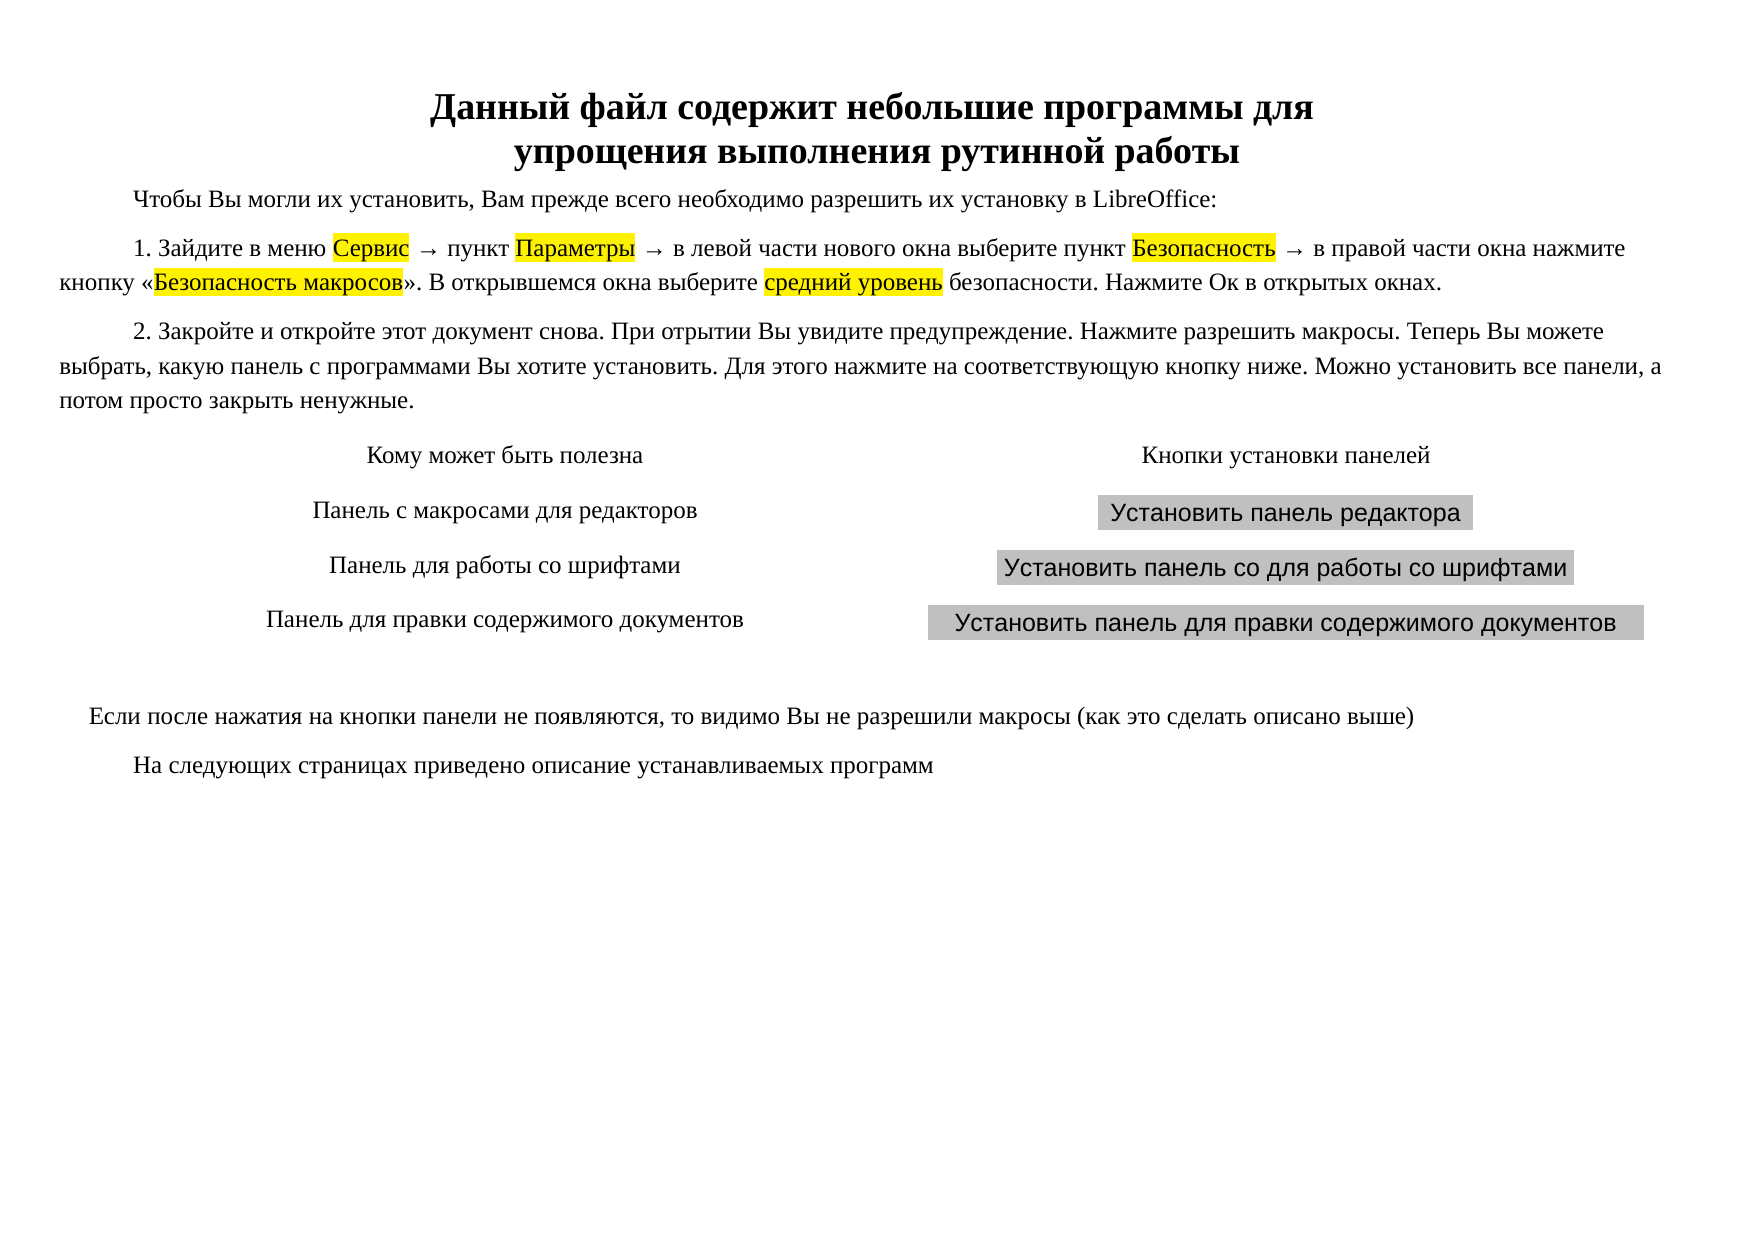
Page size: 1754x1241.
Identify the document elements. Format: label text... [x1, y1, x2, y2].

text 2. Закройте и откройте этот документ снова. При отрытии Вы увидите предупреждение. Нажмите разрешить макросы. Теперь Вы можете выбрать, какую панель с программами Вы хотите установить. Для этого нажмите на соответствующую кнопку ниже. Можно установить все панели, а потом просто закрыть ненужные. [59, 316, 1695, 414]
table_cell [877, 489, 1695, 544]
table_cell [877, 599, 1695, 654]
text 1. Зайдите в меню Сервис → пункт Параметры → в левой части нового окна выберите пункт Безопасность → в правой части окна нажмите кнопку «Безопасность макросов». В открывшемся окна выберите средний уровень безопасности. Нажмите Ок в открытых окнах. [59, 233, 1695, 296]
table_header Кнопки установки панелей [877, 435, 1695, 489]
text На следующих страницах приведено описание устанавливаемых программ [59, 750, 1695, 779]
table_cell Панель для работы со шрифтами [59, 544, 877, 599]
table_header Кому может быть полезна [59, 435, 877, 489]
table_cell [877, 544, 1695, 599]
table_cell Панель с макросами для редакторов [59, 489, 877, 544]
table_cell Панель для правки содержимого документов [59, 599, 877, 654]
subtitle Данный файл содержит небольшие программы для упрощения выполнения рутинной работы [59, 84, 1695, 171]
text Чтобы Вы могли их установить, Вам прежде всего необходимо разрешить их установку в LibreOffice: [59, 184, 1695, 213]
text Если после нажатия на кнопки панели не появляются, то видимо Вы не разрешили макросы (как это сделать описано выше) [59, 701, 1695, 730]
